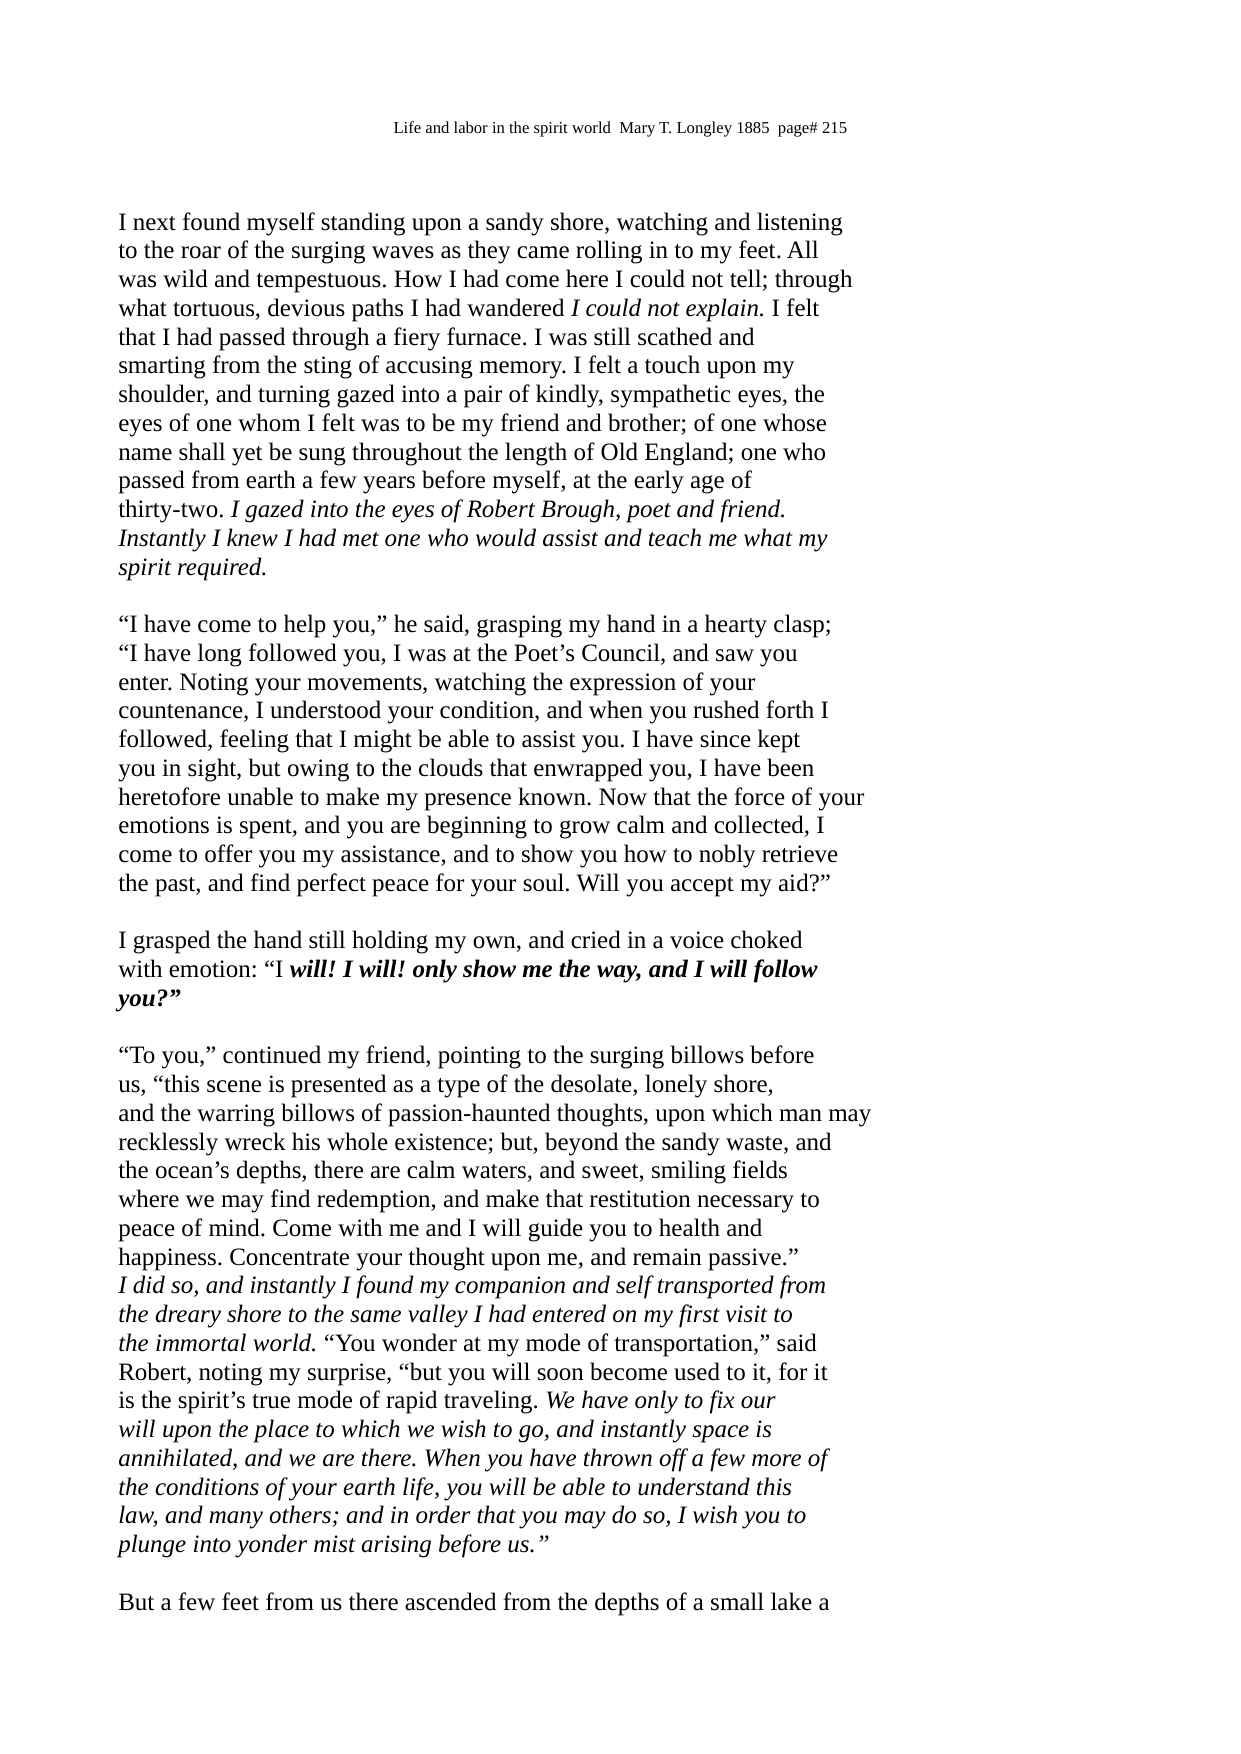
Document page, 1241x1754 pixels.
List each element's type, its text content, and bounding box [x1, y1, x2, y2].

text the immortal world. “You wonder at my mode of transportation,” said [118, 1328, 1122, 1357]
text come to offer you my assistance, and to show you how to nobly retrieve [118, 839, 1122, 868]
text enter. Noting your movements, watching the expression of your [118, 667, 1122, 696]
text the dreary shore to the same valley I had entered on my first visit to [118, 1299, 1122, 1328]
text is the spirit’s true mode of rapid traveling. We have only to fix our [118, 1386, 1122, 1414]
text “I have long followed you, I was at the Poet’s Council, and saw you [118, 638, 1122, 667]
text the ocean’s depths, there are calm waters, and sweet, smiling fields [118, 1156, 1122, 1184]
text heretofore unable to make my presence known. Now that the force of your [118, 782, 1122, 811]
text But a few feet from us there ascended from the depths of a small lake a [118, 1587, 1122, 1616]
text the past, and find perfect peace for your soul. Will you accept my aid?” [118, 868, 1122, 897]
text I grasped the hand still holding my own, and cried in a voice choked [118, 926, 1122, 954]
text to the roar of the surging waves as they came rolling in to my feet. All [118, 236, 1122, 264]
text that I had passed through a fiery furnace. I was still scathed and [118, 322, 1122, 351]
text you in sight, but owing to the clouds that enwrapped you, I have been [118, 753, 1122, 782]
text and the warring billows of passion-haunted thoughts, upon which man may [118, 1098, 1122, 1127]
text thirty-two. I gazed into the eyes of Robert Brough, poet and friend. [118, 494, 1122, 523]
text name shall yet be sung throughout the length of Old England; one who [118, 437, 1122, 466]
text peace of mind. Come with me and I will guide you to health and [118, 1213, 1122, 1242]
text was wild and tempestuous. How I had come here I could not tell; through [118, 264, 1122, 293]
text “To you,” continued my friend, pointing to the surging billows before [118, 1041, 1122, 1069]
text Instantly I knew I had met one who would assist and teach me what my [118, 523, 1122, 552]
text shoulder, and turning gazed into a pair of kindly, sympathetic eyes, the [118, 379, 1122, 408]
text annihilated, and we are there. When you have thrown off a few more of [118, 1443, 1122, 1472]
text passed from earth a few years before myself, at the early age of [118, 466, 1122, 494]
text you?” [118, 983, 1122, 1012]
text us, “this scene is presented as a type of the desolate, lonely shore, [118, 1069, 1122, 1098]
text I next found myself standing upon a sandy shore, watching and listening [118, 207, 1122, 236]
text emotions is spent, and you are beginning to grow calm and collected, I [118, 811, 1122, 839]
text “I have come to help you,” he said, grasping my hand in a hearty clasp; [118, 609, 1122, 638]
text the conditions of your earth life, you will be able to understand this [118, 1472, 1122, 1501]
text plunge into yonder mist arising before us.” [118, 1529, 1122, 1558]
text where we may find redemption, and make that restitution necessary to [118, 1184, 1122, 1213]
text will upon the place to which we wish to go, and instantly space is [118, 1414, 1122, 1443]
text with emotion: “I will! I will! only show me the way, and I will follow [118, 954, 1122, 983]
text Robert, noting my surprise, “but you will soon become used to it, for it [118, 1357, 1122, 1386]
text what tortuous, devious paths I had wandered I could not explain. I felt [118, 293, 1122, 322]
text recklessly wreck his whole existence; but, beyond the sandy waste, and [118, 1127, 1122, 1156]
text happiness. Concentrate your thought upon me, and remain passive.” [118, 1242, 1122, 1271]
text countenance, I understood your condition, and when you rushed forth I [118, 696, 1122, 724]
text spirit required. [118, 552, 1122, 581]
text law, and many others; and in order that you may do so, I wish you to [118, 1501, 1122, 1529]
text followed, feeling that I might be able to assist you. I have since kept [118, 724, 1122, 753]
text smarting from the sting of accusing memory. I felt a touch upon my [118, 351, 1122, 379]
text eyes of one whom I felt was to be my friend and brother; of one whose [118, 408, 1122, 437]
text I did so, and instantly I found my companion and self transported from [118, 1271, 1122, 1299]
